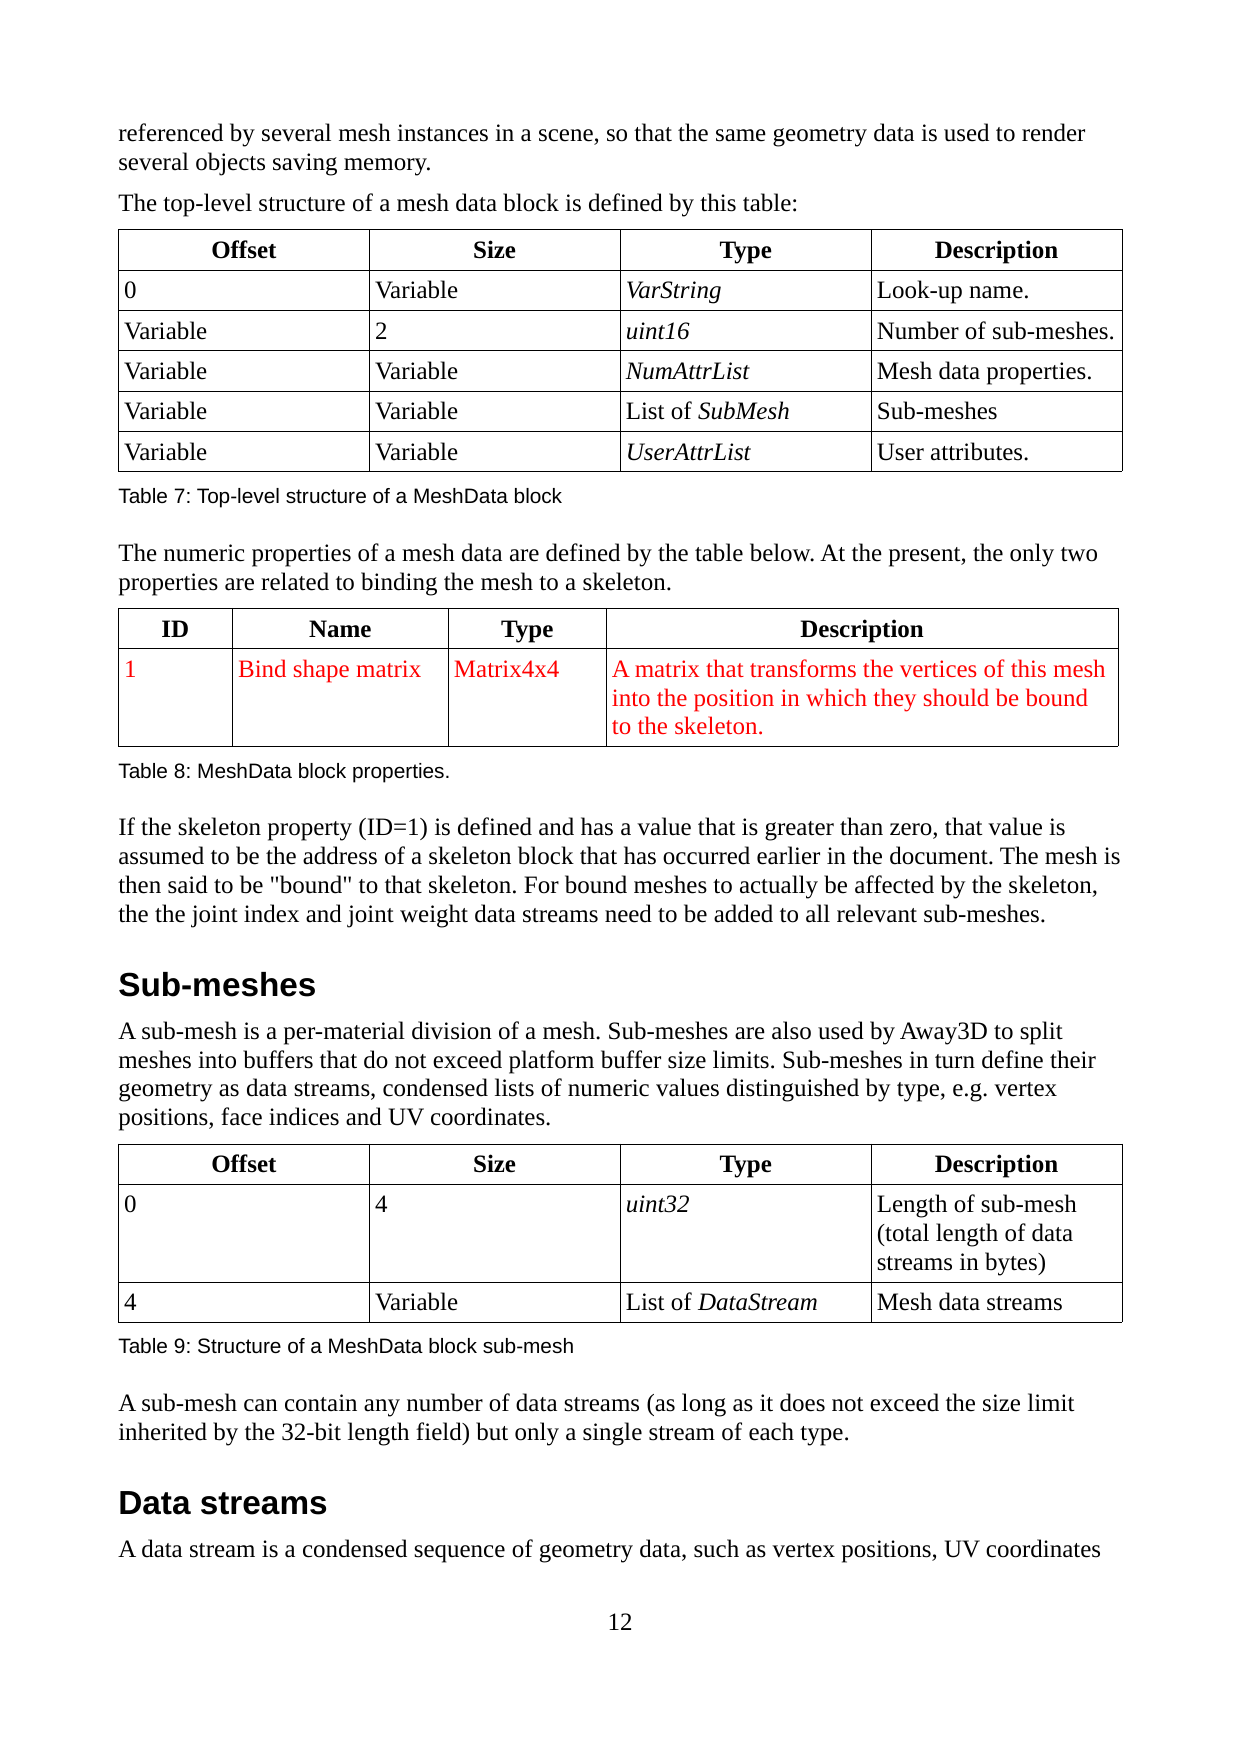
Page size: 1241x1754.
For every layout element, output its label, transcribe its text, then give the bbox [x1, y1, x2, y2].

table_header Description [607, 609, 1118, 648]
table_cell Mesh data properties. [872, 351, 1122, 391]
table_cell UserAttrList [621, 432, 871, 471]
text The numeric properties of a mesh data are defined by the table below. At the present, the only two properties are related to binding the mesh to a skeleton. [118, 538, 1122, 595]
table_cell 4 [119, 1283, 369, 1322]
table_cell Matrix4x4 [449, 649, 606, 746]
table_cell Variable [370, 392, 620, 431]
table_cell Variable [370, 271, 620, 310]
text Table 7: Top-level structure of a MeshData block [118, 484, 1122, 508]
table_cell Variable [370, 351, 620, 391]
text A sub-mesh is a per-material division of a mesh. Sub-meshes are also used by Away3D to split meshes into buffers that do not exceed platform buffer size limits. Sub-meshes in turn define their geometry as data streams, condensed lists of numeric values distinguished by type, e.g. vertex positions, face indices and UV coordinates. [118, 1016, 1122, 1131]
table_cell 4 [370, 1185, 620, 1282]
table_cell uint16 [621, 311, 871, 350]
table_cell Variable [119, 392, 369, 431]
text The top-level structure of a mesh data block is defined by this table: [118, 188, 1122, 217]
table_cell VarString [621, 271, 871, 310]
table_cell NumAttrList [621, 351, 871, 391]
table_cell List of SubMesh [621, 392, 871, 431]
table_cell Mesh data streams [872, 1283, 1122, 1322]
table_cell 1 [119, 649, 232, 746]
table_header Type [621, 230, 871, 270]
text referenced by several mesh instances in a scene, so that the same geometry data is used to render several objects saving memory. [118, 118, 1122, 176]
table_cell User attributes. [872, 432, 1122, 471]
table_cell 0 [119, 1185, 369, 1282]
text Table 9: Structure of a MeshData block sub-mesh [118, 1334, 1122, 1358]
table_header Offset [119, 230, 369, 270]
subtitle Data streams [118, 1483, 1122, 1522]
text A sub-mesh can contain any number of data streams (as long as it does not exceed the size limit inherited by the 32-bit length field) but only a single stream of each type. [118, 1388, 1122, 1446]
table_header Description [872, 230, 1122, 270]
text If the skeleton property (ID=1) is defined and has a value that is greater than zero, that value is assumed to be the address of a skeleton block that has occurred earlier in the document. The mesh is then said to be "bound" to that skeleton. For bound meshes to actually be affected by the skeleton, the the joint index and joint weight data streams need to be added to all relevant sub-meshes. [118, 812, 1122, 927]
table_cell Number of sub-meshes. [872, 311, 1122, 350]
table_header Description [872, 1145, 1122, 1184]
table_cell Variable [119, 351, 369, 391]
subtitle Sub-meshes [118, 965, 1122, 1003]
table_cell 2 [370, 311, 620, 350]
table_cell Look-up name. [872, 271, 1122, 310]
table_header Size [370, 230, 620, 270]
text A data stream is a condensed sequence of geometry data, such as vertex positions, UV coordinates [118, 1534, 1122, 1563]
table_header Offset [119, 1145, 369, 1184]
table_header Type [449, 609, 606, 648]
table_cell List of DataStream [621, 1283, 871, 1322]
table_header Type [621, 1145, 871, 1184]
table_header Name [233, 609, 448, 648]
table_header Size [370, 1145, 620, 1184]
table_cell Sub-meshes [872, 392, 1122, 431]
table_cell Bind shape matrix [233, 649, 448, 746]
table_cell Length of sub-mesh (total length of data streams in bytes) [872, 1185, 1122, 1282]
table_cell A matrix that transforms the vertices of this mesh into the position in which they should be bound to the skeleton. [607, 649, 1118, 746]
table_cell Variable [370, 432, 620, 471]
table_header ID [119, 609, 232, 648]
table_cell Variable [370, 1283, 620, 1322]
table_cell Variable [119, 432, 369, 471]
table_cell uint32 [621, 1185, 871, 1282]
text Table 8: MeshData block properties. [118, 758, 1122, 782]
table_cell Variable [119, 311, 369, 350]
table_cell 0 [119, 271, 369, 310]
